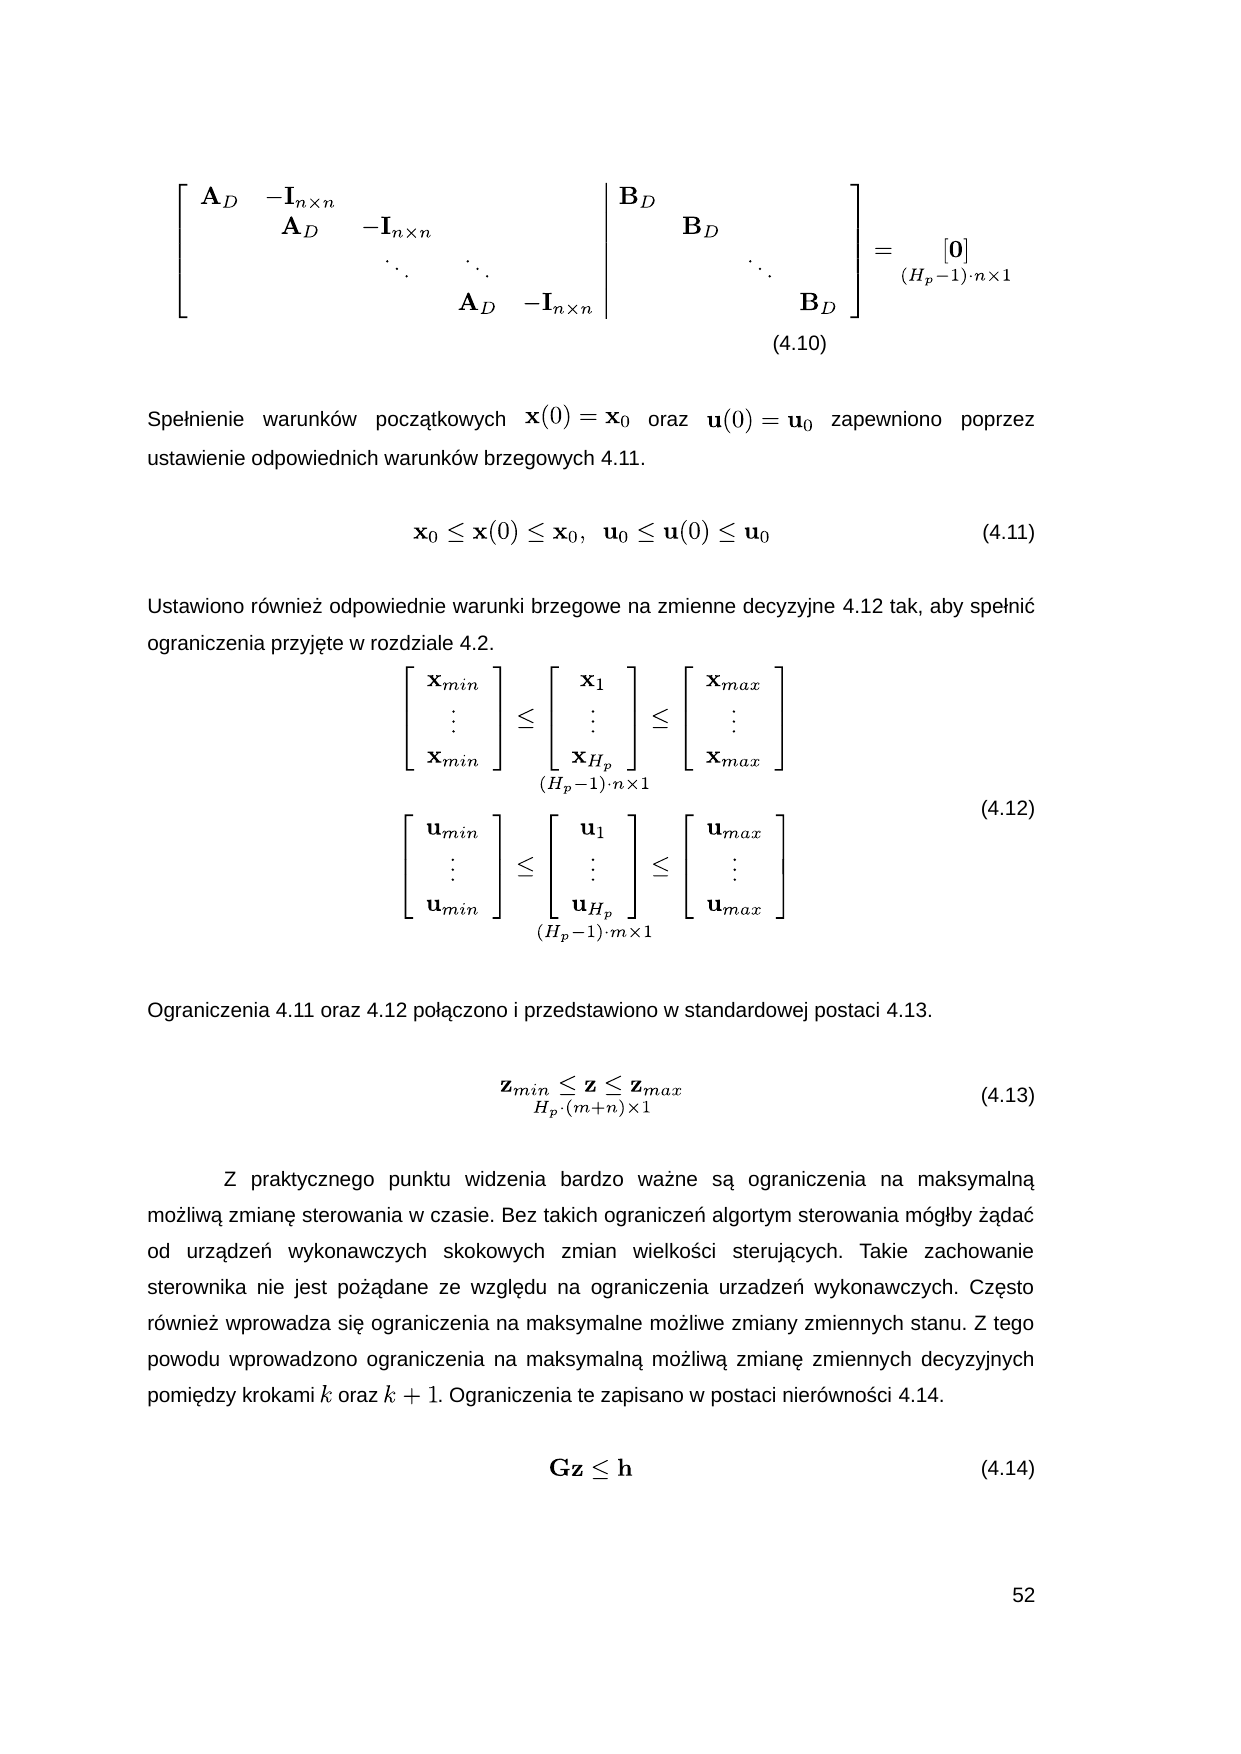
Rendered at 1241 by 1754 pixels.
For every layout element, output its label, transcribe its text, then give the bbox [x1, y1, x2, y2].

text [636, 666, 684, 676]
text (4.14) [147, 1456, 1035, 1480]
text Ustawiono również odpowiednie warunki brzegowe na zmienne decyzyjne 4.12 tak, aby spełnić ograniczenia przyjęte w rozdziale 4.2. [147, 594, 1035, 654]
text Z praktycznego punktu widzenia bardzo ważne są ograniczenia na maksymalną możliwą zmianę sterowania w czasie. Bez takich ograniczeń algortym sterowania mógłby żądać od urządzeń wykonawczych skokowych zmian wielkości sterujących. Takie zachowanie sterownika nie jest pożądane ze względu na ograniczenia urzadzeń wykonawczych. Często również wprowadza się ograniczenia na maksymalne możliwe zmiany zmiennych stanu. Z tego powodu wprowadzono ograniczenia na maksymalną możliwą zmianę zmiennych decyzyjnych pomiędzy krokami oraz . Ograniczenia te zapisano w postaci nierówności 4.14. [147, 1167, 1035, 1407]
text [687, 666, 781, 676]
text [147, 519, 495, 545]
text [408, 666, 499, 676]
text (4.11) [703, 519, 1035, 545]
text [502, 666, 550, 676]
text [147, 666, 405, 950]
text [553, 666, 633, 676]
text (4.13) [147, 1071, 1035, 1118]
text (4.12) [783, 666, 1035, 950]
text Spełnienie warunków początkowych oraz zapewniono poprzez ustawienie odpowiednich warunków brzegowych 4.11. [147, 404, 1035, 469]
text Ograniczenia 4.11 oraz 4.12 połączono i przedstawiono w standardowej postaci 4.13. [147, 998, 1035, 1022]
text (4.10) [147, 147, 1035, 355]
